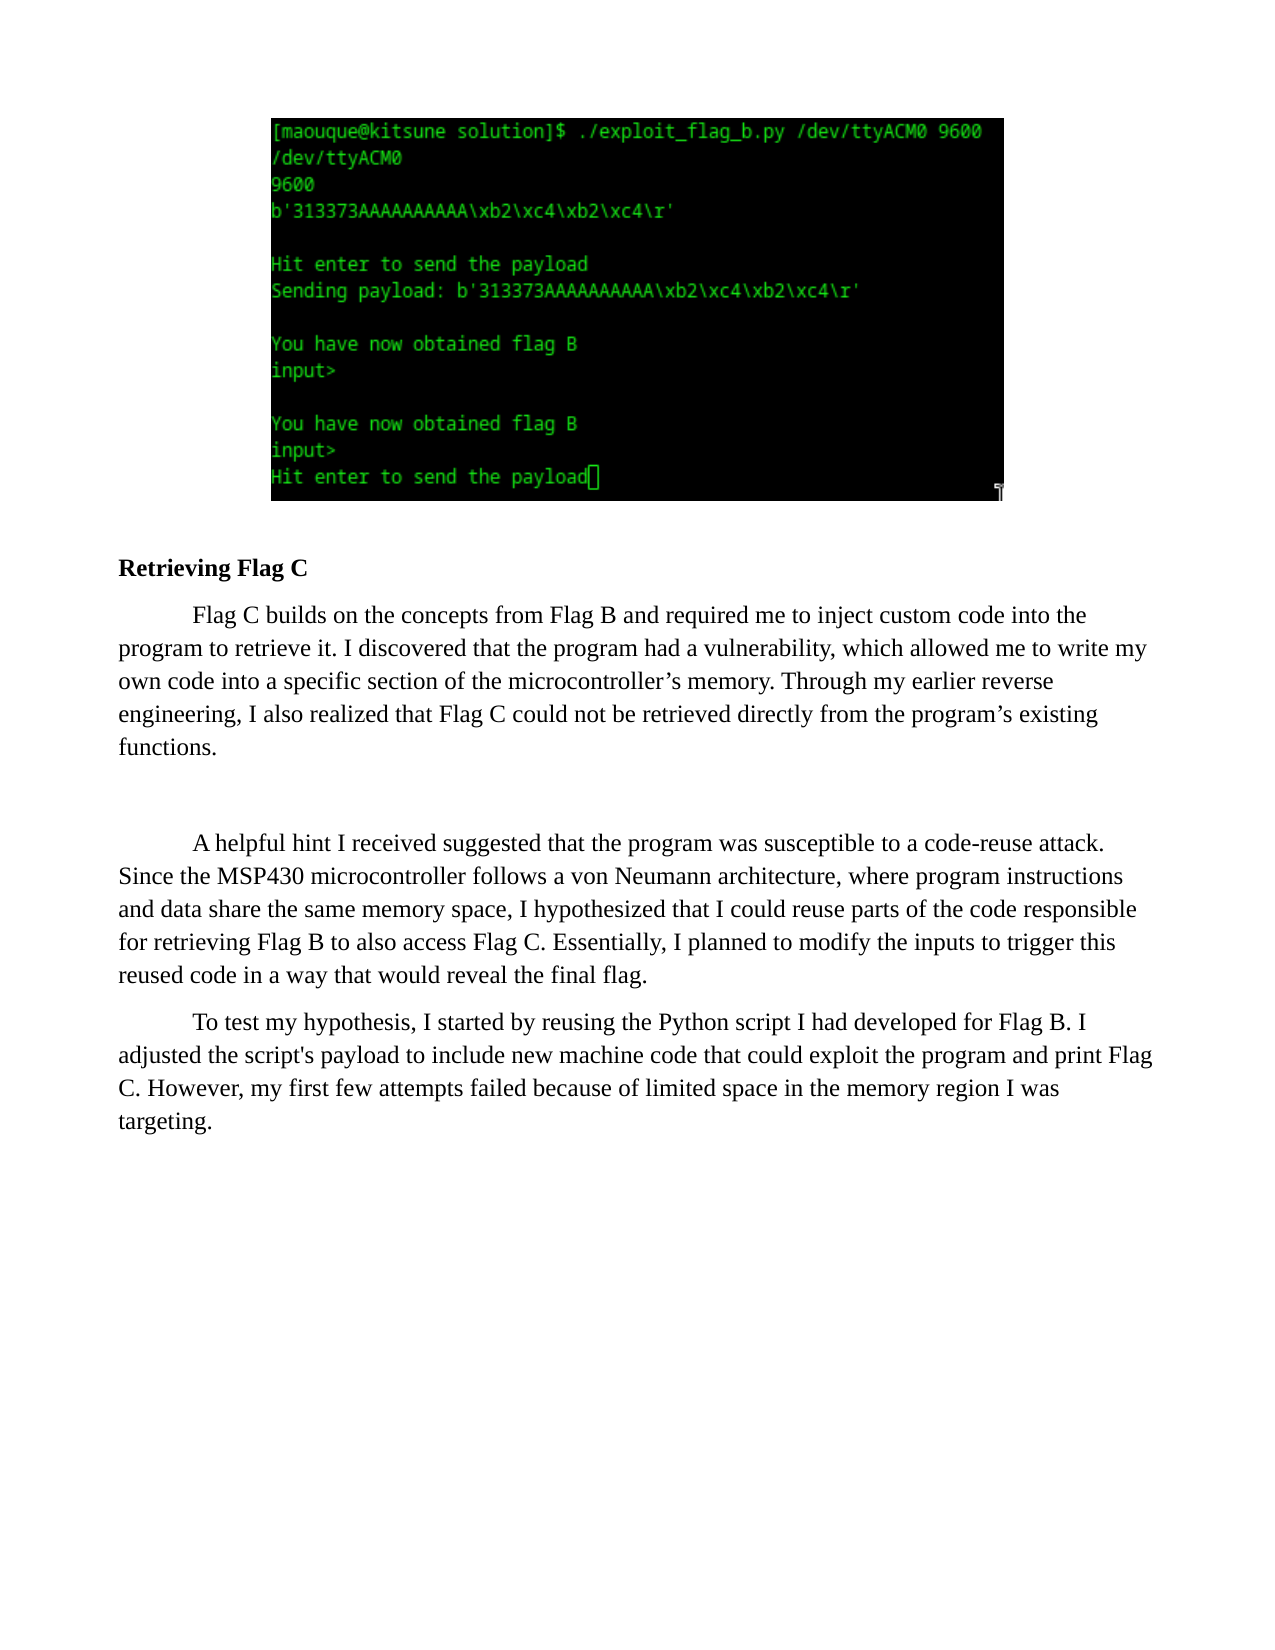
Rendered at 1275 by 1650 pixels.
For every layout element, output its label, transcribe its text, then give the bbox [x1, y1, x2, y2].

text Retrieving Flag C [118, 553, 1157, 582]
text Flag C builds on the concepts from Flag B and required me to inject custom code into the program to retrieve it. I discovered that the program had a vulnerability, which allowed me to write my own code into a specific section of the microcontroller’s memory. Through my earlier reverse engineering, I also realized that Flag C could not be retrieved directly from the program’s existing functions. [118, 600, 1157, 761]
picture [271, 118, 1004, 501]
text A helpful hint I received suggested that the program was susceptible to a code-reuse attack. Since the MSP430 microcontroller follows a von Neumann architecture, where program instructions and data share the same memory space, I hypothesized that I could reuse parts of the code responsible for retrieving Flag B to also access Flag C. Essentially, I planned to modify the inputs to trigger this reused code in a way that would reveal the final flag. [118, 828, 1157, 988]
text To test my hypothesis, I started by reusing the Python script I had developed for Flag B. I adjusted the script's payload to include new machine code that could exploit the program and print Flag C. However, my first few attempts failed because of limited space in the memory region I was targeting. [118, 1007, 1157, 1135]
